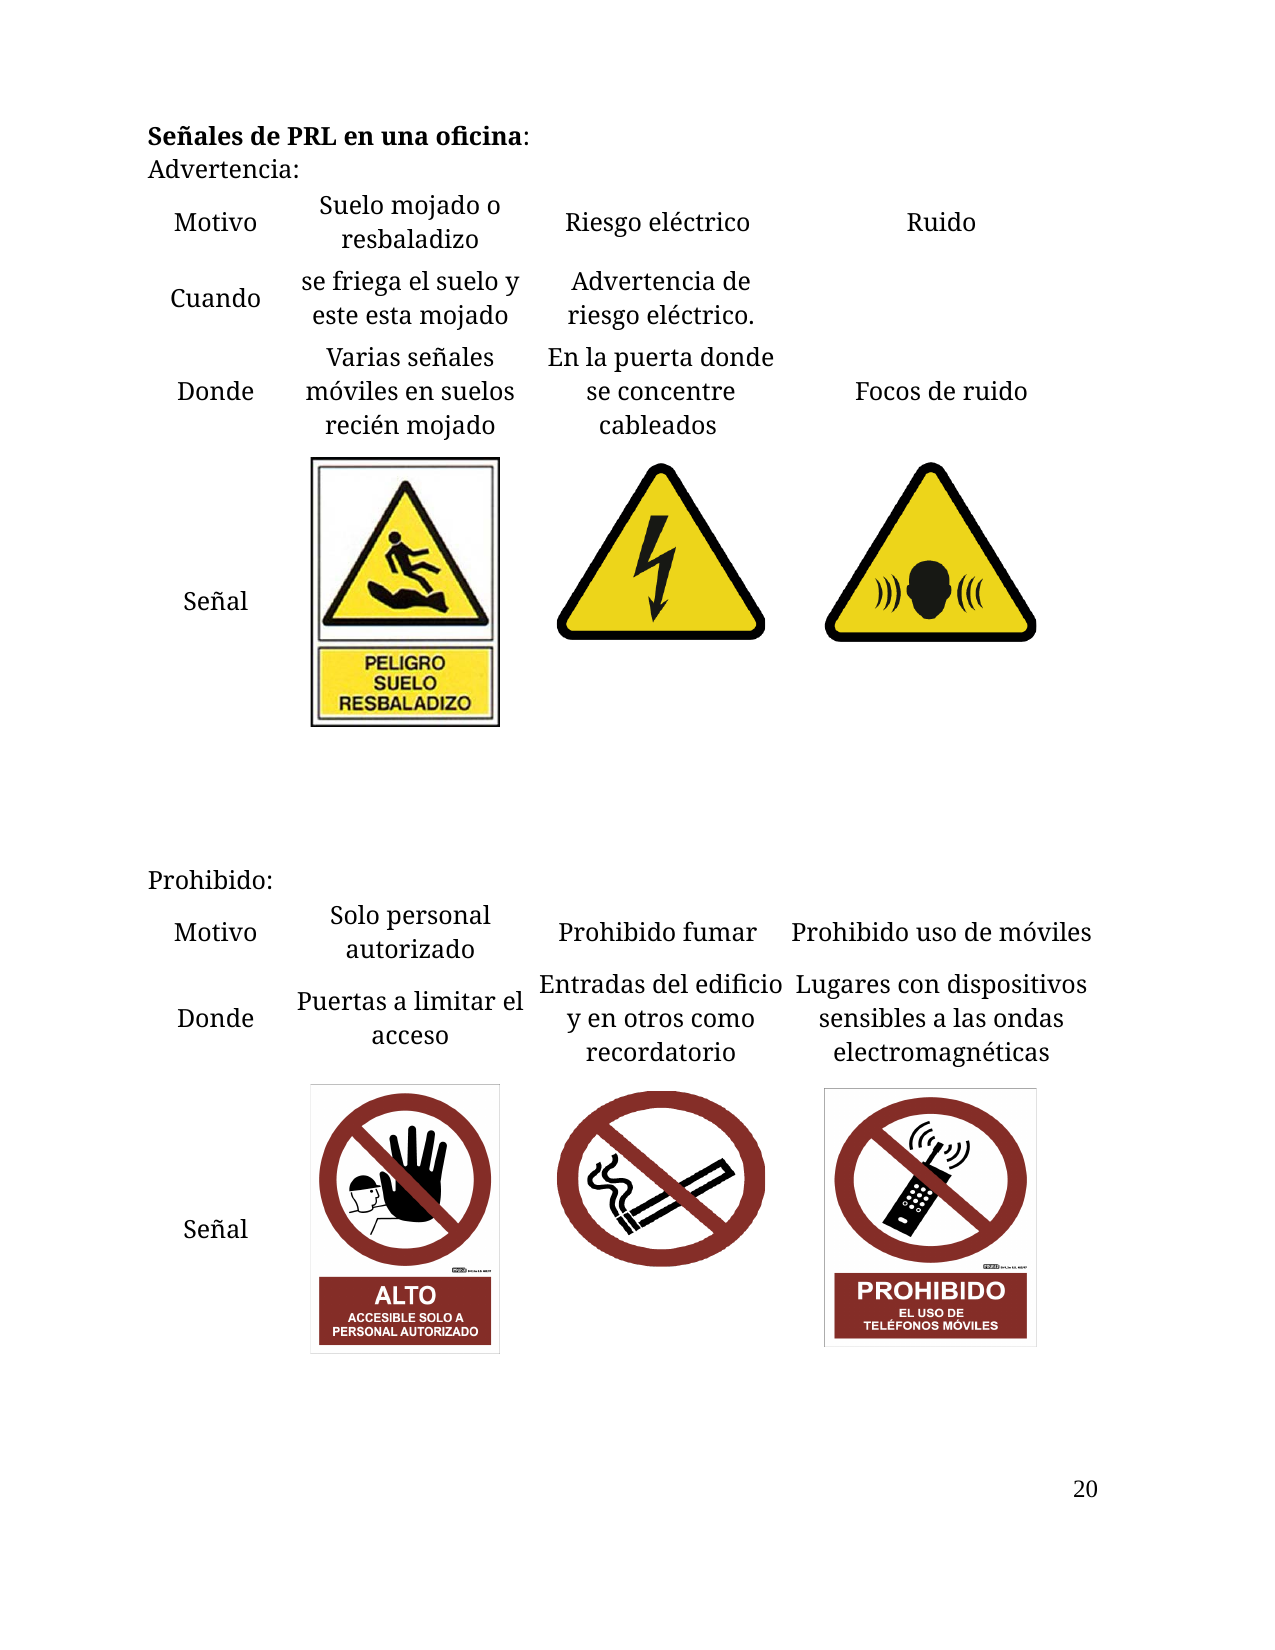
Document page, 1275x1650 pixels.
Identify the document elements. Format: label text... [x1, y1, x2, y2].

table_cell Advertencia de riesgo eléctrico. [537, 257, 785, 339]
table_cell Varias señales móviles en suelos recién mojado [284, 339, 537, 442]
table_header Suelo mojado o resbaladizo [284, 186, 537, 257]
table_header Motivo [148, 186, 283, 257]
table_cell [537, 1069, 785, 1388]
picture [556, 463, 766, 640]
picture [824, 462, 1037, 642]
table_cell [537, 442, 785, 760]
table_header Motivo [148, 897, 283, 967]
table_cell Lugares con dispositivos sensibles a las ondas electromagnéticas [785, 967, 1098, 1069]
table_cell [785, 257, 1098, 339]
table_cell [785, 1069, 1098, 1388]
table_cell [785, 442, 1098, 760]
table_cell Cuando [148, 257, 283, 339]
table_cell [284, 442, 537, 760]
table_header Solo personal autorizado [284, 897, 537, 967]
table_cell En la puerta donde se concentre cableados [537, 339, 785, 442]
picture [310, 457, 500, 727]
table_cell Entradas del edificio y en otros como recordatorio [537, 967, 785, 1069]
table_cell Puertas a limitar el acceso [284, 967, 537, 1069]
picture [824, 1088, 1037, 1347]
table_cell Donde [148, 967, 283, 1069]
table_cell Donde [148, 339, 283, 442]
text Prohibido: [148, 862, 1098, 897]
text Advertencia: [148, 152, 1098, 186]
picture [310, 1084, 500, 1354]
table_cell [284, 1069, 537, 1388]
table_header Riesgo eléctrico [537, 186, 785, 257]
text Señales de PRL en una oficina: [148, 118, 1098, 152]
picture [556, 1091, 766, 1267]
table_cell Señal [148, 1069, 283, 1388]
table_header Prohibido fumar [537, 897, 785, 967]
table_cell Señal [148, 442, 283, 760]
table_cell Focos de ruido [785, 339, 1098, 442]
table_cell se friega el suelo y este esta mojado [284, 257, 537, 339]
table_header Ruido [785, 186, 1098, 257]
table_header Prohibido uso de móviles [785, 897, 1098, 967]
